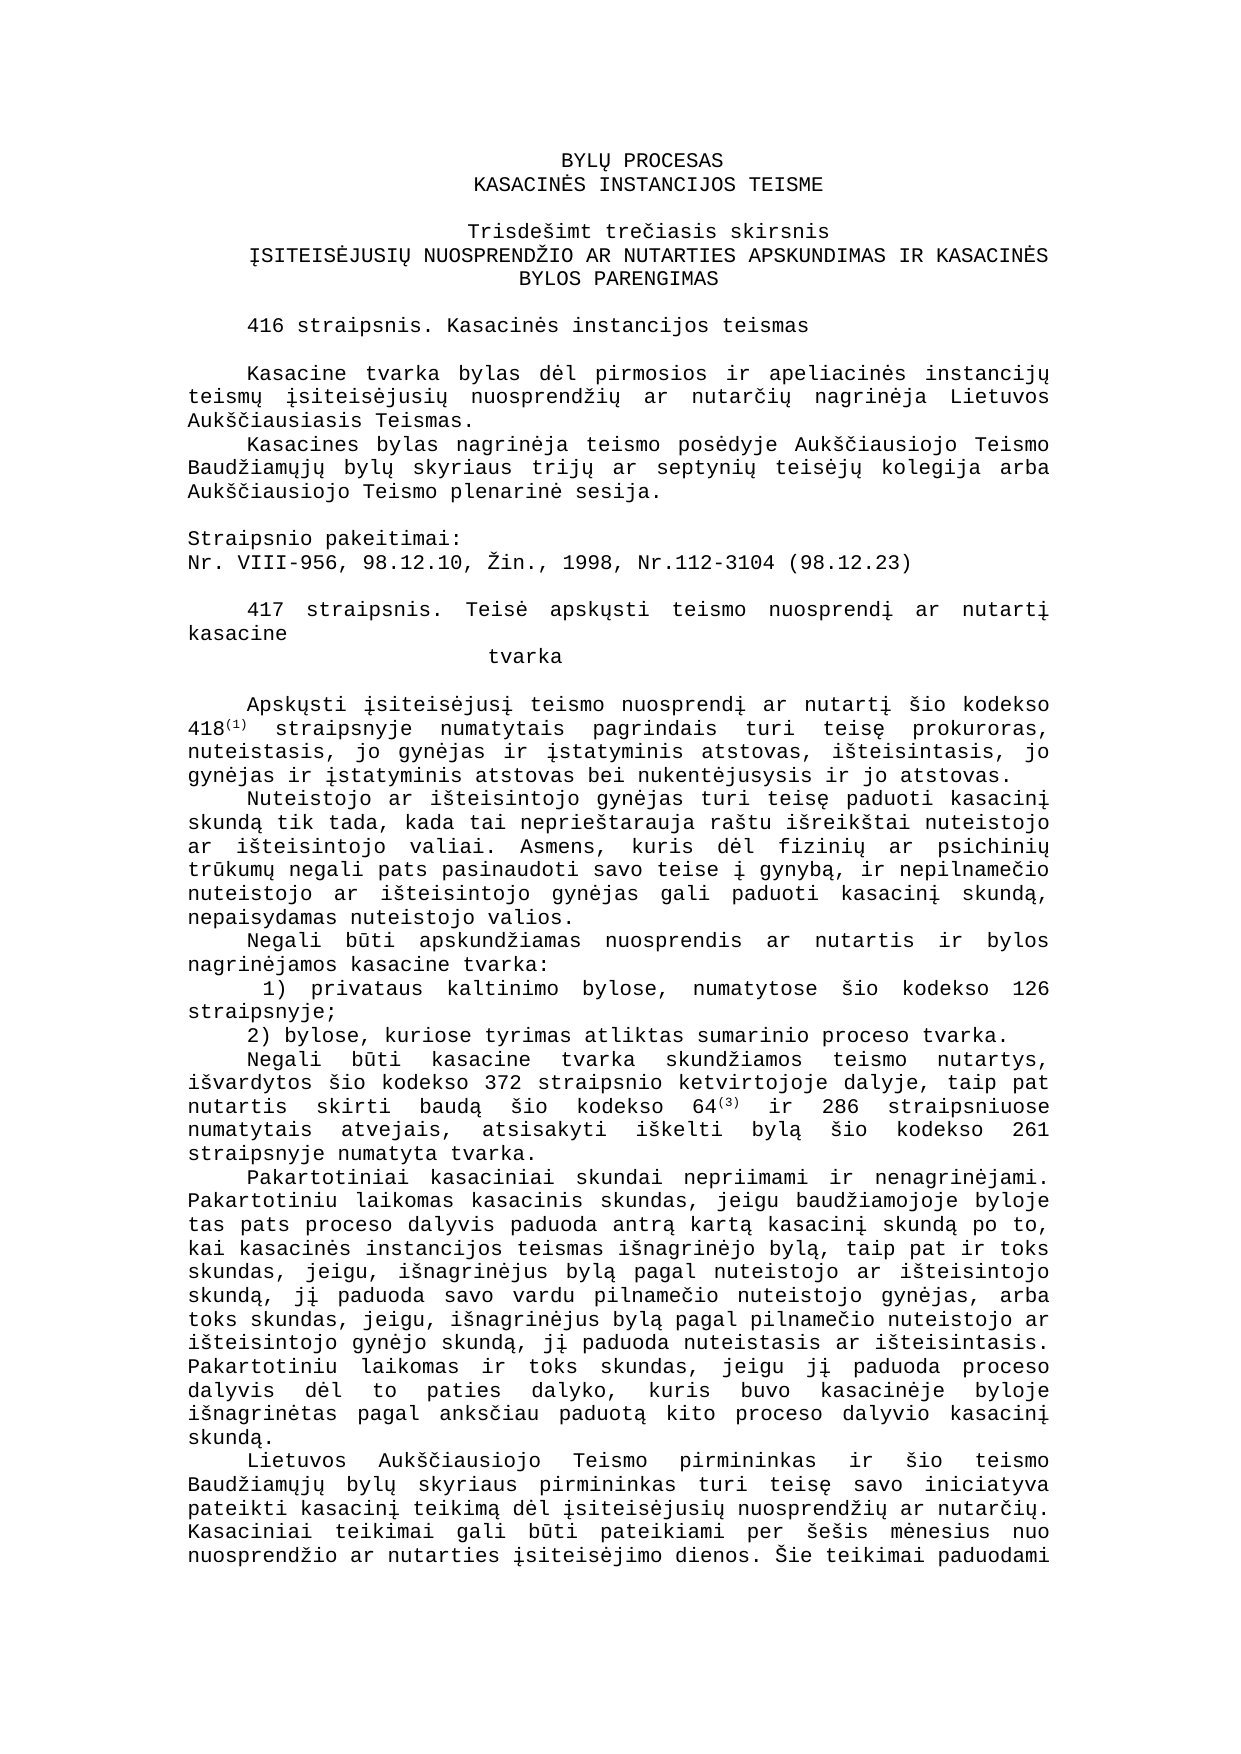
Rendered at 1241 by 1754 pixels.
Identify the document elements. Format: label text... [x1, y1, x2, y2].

text 1) privataus kaltinimo bylose, numatytose šio kodekso 126 straipsnyje; [187, 978, 1050, 1025]
text Straipsnio pakeitimai: [187, 528, 1050, 552]
text Kasacines bylas nagrinėja teismo posėdyje Aukščiausiojo Teismo Baudžiamųjų bylų skyriaus trijų ar septynių teisėjų kolegija arba Aukščiausiojo Teismo plenarinė sesija. [187, 434, 1050, 505]
text Pakartotiniai kasaciniai skundai nepriimami ir nenagrinėjami. Pakartotiniu laikomas kasacinis skundas, jeigu baudžiamojoje byloje tas pats proceso dalyvis paduoda antrą kartą kasacinį skundą po to, kai kasacinės instancijos teismas išnagrinėjo bylą, taip pat ir toks skundas, jeigu, išnagrinėjus bylą pagal nuteistojo ar išteisintojo skundą, jį paduoda savo vardu pilnamečio nuteistojo gynėjas, arba toks skundas, jeigu, išnagrinėjus bylą pagal pilnamečio nuteistojo ar išteisintojo gynėjo skundą, jį paduoda nuteistasis ar išteisintasis. Pakartotiniu laikomas ir toks skundas, jeigu jį paduoda proceso dalyvis dėl to paties dalyko, kuris buvo kasacinėje byloje išnagrinėtas pagal anksčiau paduotą kito proceso dalyvio kasacinį skundą. [187, 1167, 1050, 1451]
text BYLŲ PROCESAS [187, 150, 1050, 174]
text ĮSITEISĖJUSIŲ NUOSPRENDŽIO AR NUTARTIES APSKUNDIMAS IR KASACINĖS BYLOS PARENGIMAS [187, 244, 1050, 292]
text Nr. VIII-956, 98.12.10, Žin., 1998, Nr.112-3104 (98.12.23) [187, 552, 1050, 576]
text Negali būti apskundžiamas nuosprendis ar nutartis ir bylos nagrinėjamos kasacine tvarka: [187, 930, 1050, 978]
text Lietuvos Aukščiausiojo Teismo pirmininkas ir šio teismo Baudžiamųjų bylų skyriaus pirmininkas turi teisę savo iniciatyva pateikti kasacinį teikimą dėl įsiteisėjusių nuosprendžių ar nutarčių. Kasaciniai teikimai gali būti pateikiami per šešis mėnesius nuo nuosprendžio ar nutarties įsiteisėjimo dienos. Šie teikimai paduodami [187, 1451, 1050, 1569]
text Negali būti kasacine tvarka skundžiamos teismo nutartys, išvardytos šio kodekso 372 straipsnio ketvirtojoje dalyje, taip pat nutartis skirti baudą šio kodekso 64(3) ir 286 straipsniuose numatytais atvejais, atsisakyti iškelti bylą šio kodekso 261 straipsnyje numatyta tvarka. [187, 1048, 1050, 1167]
text Kasacine tvarka bylas dėl pirmosios ir apeliacinės instancijų teismų įsiteisėjusių nuosprendžių ar nutarčių nagrinėja Lietuvos Aukščiausiasis Teismas. [187, 363, 1050, 434]
text Nuteistojo ar išteisintojo gynėjas turi teisę paduoti kasacinį skundą tik tada, kada tai neprieštarauja raštu išreikštai nuteistojo ar išteisintojo valiai. Asmens, kuris dėl fizinių ar psichinių trūkumų negali pats pasinaudoti savo teise į gynybą, ir nepilnamečio nuteistojo ar išteisintojo gynėjas gali paduoti kasacinį skundą, nepaisydamas nuteistojo valios. [187, 788, 1050, 930]
text Apskųsti įsiteisėjusį teismo nuosprendį ar nutartį šio kodekso 418(1) straipsnyje numatytais pagrindais turi teisę prokuroras, nuteistasis, jo gynėjas ir įstatyminis atstovas, išteisintasis, jo gynėjas ir įstatyminis atstovas bei nukentėjusysis ir jo atstovas. [187, 694, 1050, 788]
text 2) bylose, kuriose tyrimas atliktas sumarinio proceso tvarka. [187, 1025, 1050, 1048]
text 417 straipsnis. Teisė apskųsti teismo nuosprendį ar nutartį kasacine [187, 599, 1050, 647]
text KASACINĖS INSTANCIJOS TEISME [187, 174, 1050, 197]
text 416 straipsnis. Kasacinės instancijos teismas [187, 316, 1050, 339]
text tvarka [187, 647, 1050, 670]
text Trisdešimt trečiasis skirsnis [187, 221, 1050, 244]
